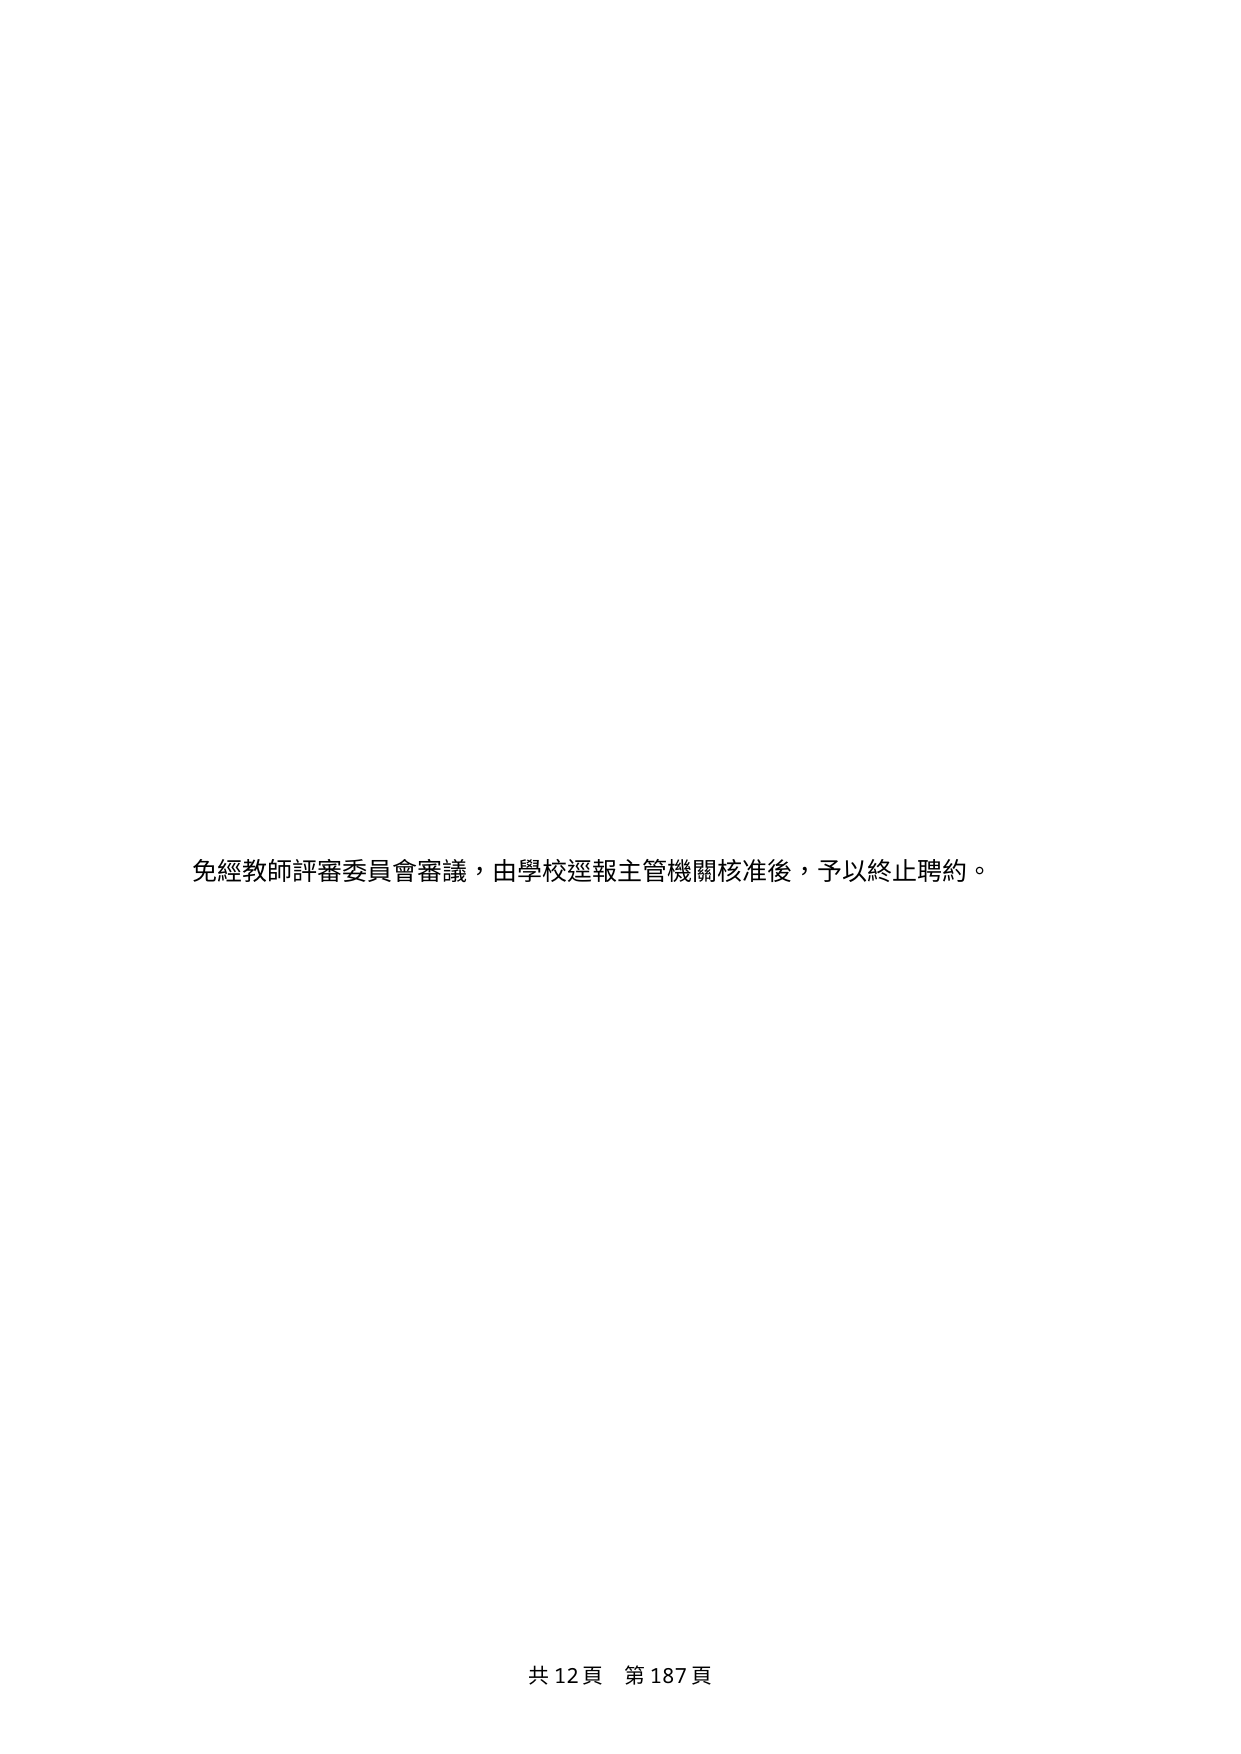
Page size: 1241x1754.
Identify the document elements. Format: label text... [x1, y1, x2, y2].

text 免經教師評審委員會審議，由學校逕報主管機關核准後，予以終止聘約。 [192, 828, 1122, 891]
